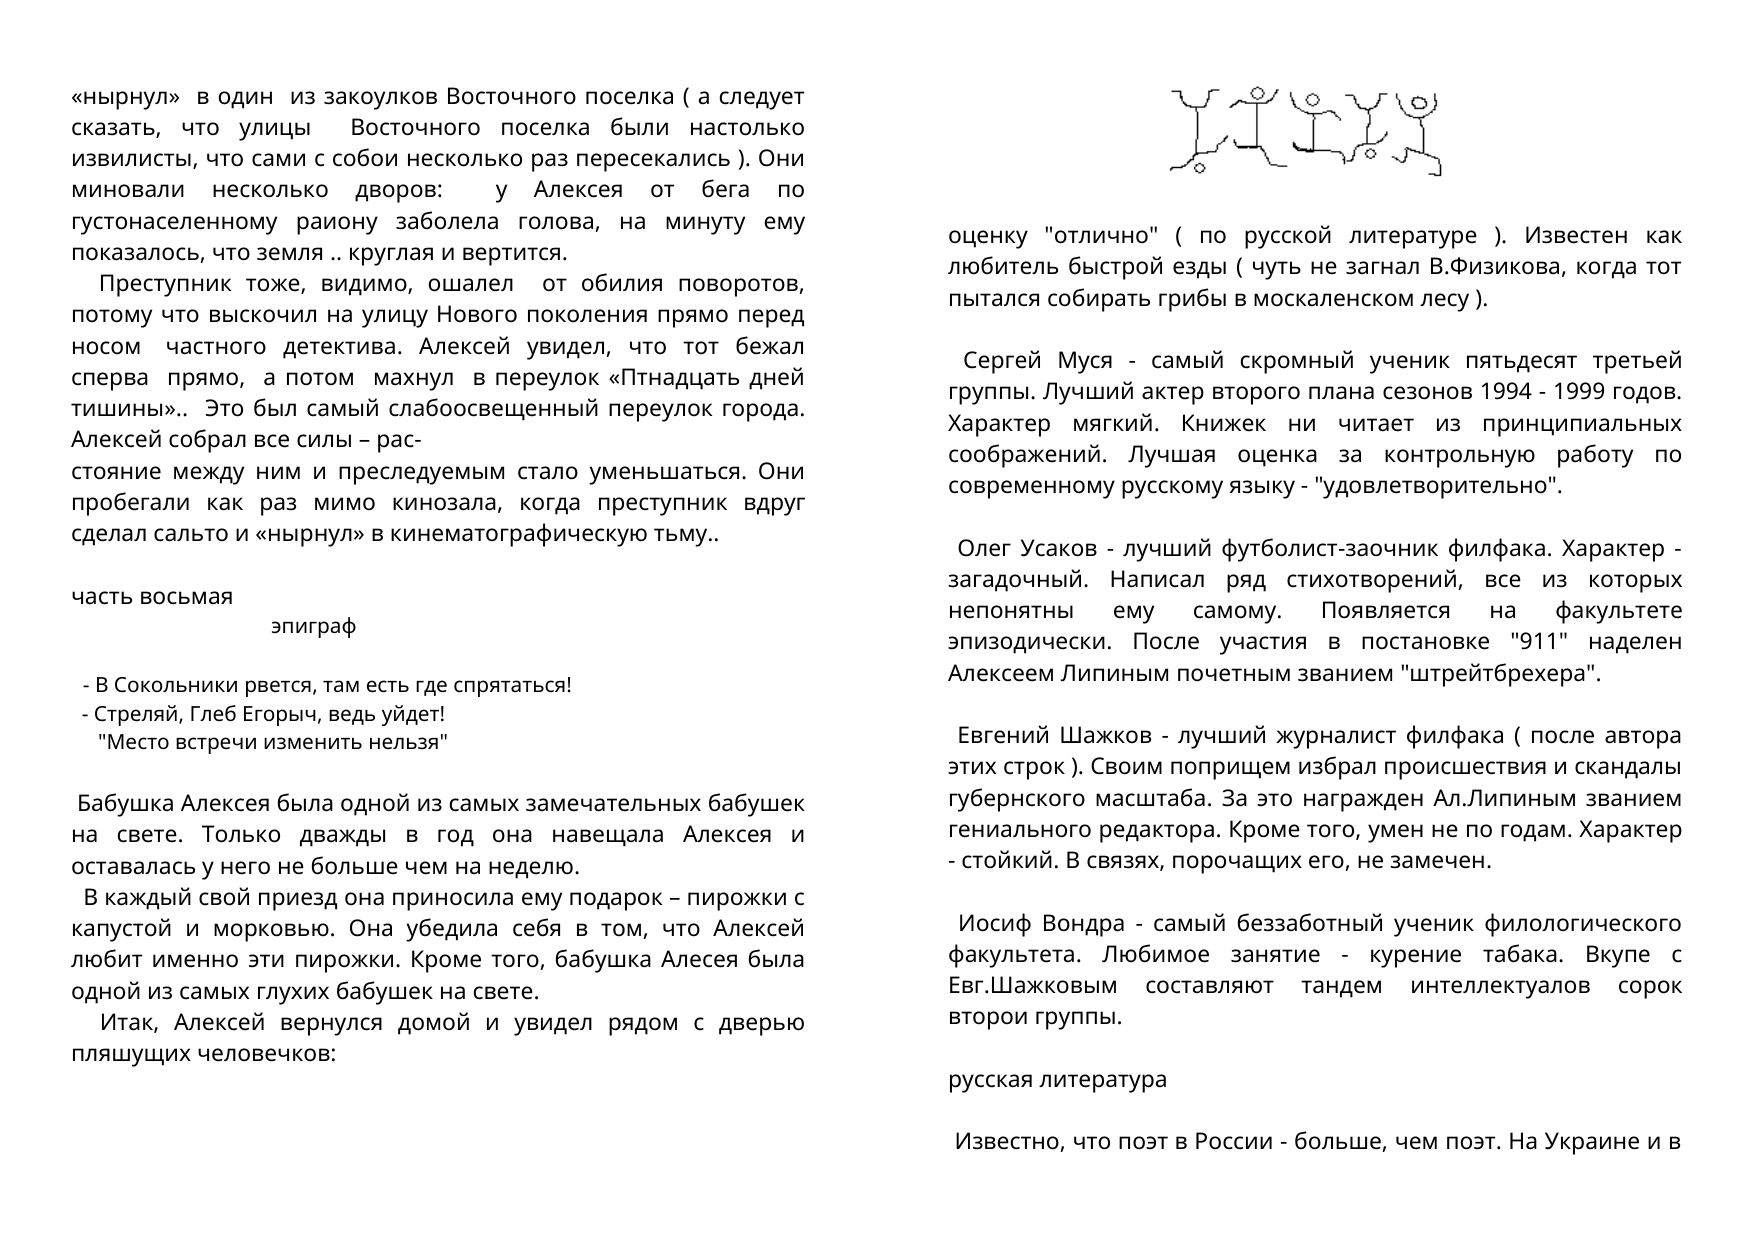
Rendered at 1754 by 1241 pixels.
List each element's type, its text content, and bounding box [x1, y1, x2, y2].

text - В Сокольники рвется, там есть где спрятаться! [71, 668, 806, 699]
text "Место встречи изменить нельзя" [71, 727, 806, 756]
text часть восьмая [71, 580, 806, 611]
text Преступник тоже, видимо, ошалел от обилия поворотов, потому что выскочил на улицу Нового поколения прямо перед носом частного детектива. Алексей увидел, что тот бежал сперва прямо, а потом махнул в переулок «Птнадцать дней тишины».. Это был самый слабоосвещенный переулок города. Алексей собрал все силы – рас- [71, 267, 806, 455]
text Олег Усаков - лучший футболист-заочник филфака. Характер - загадочный. Написал ряд стихотворений, все из которых непонятны ему самому. Появляется на факультете эпизодически. После участия в постановке "911" наделен Алексеем Липиным почетным званием "штрейтбрехера". [948, 532, 1683, 688]
text «нырнул» в один из закоулков Восточного поселка ( а следует сказать, что улицы Восточного поселка были настолько извилисты, что сами с собои несколько раз пересекались ). Они миновали несколько дворов: у Алексея от бега по густонаселенному раиону заболела голова, на минуту ему показалось, что земля .. круглая и вертится. [71, 80, 806, 267]
text эпиграф [71, 611, 806, 639]
text Сергей Муся - самый скромный ученик пятьдесят третьей группы. Лучший актер второго плана сезонов 1994 - 1999 годов. Характер мягкий. Книжек ни читает из принципиальных соображений. Лучшая оценка за контрольную работу по современному русскому языку - "удовлетворительно". [948, 344, 1683, 500]
text стояние между ним и преследуемым стало уменьшаться. Они пробегали как раз мимо кинозала, когда преступник вдруг сделал сальто и «нырнул» в кинематографическую тьму.. [71, 455, 806, 548]
text Евгений Шажков - лучший журналист филфака ( после автора этих строк ). Своим поприщем избрал происшествия и скандалы губернского масштаба. За это награжден Ал.Липиным званием гениального редактора. Кроме того, умен не по годам. Характер - стойкий. В связях, порочащих его, не замечен. [948, 719, 1683, 875]
picture [1167, 79, 1464, 188]
text В каждый свой приезд она приносила ему подарок – пирожки с капустой и морковью. Она убедила себя в том, что Алексей любит именно эти пирожки. Кроме того, бабушка Алесея была одной из самых глухих бабушек на свете. [71, 881, 806, 1006]
text - Стреляй, Глеб Егорыч, ведь уйдет! [71, 699, 806, 727]
text Бабушка Алексея была одной из самых замечательных бабушек на свете. Только дважды в год она навещала Алексея и оставалась у него не больше чем на неделю. [71, 787, 806, 881]
text Известно, что поэт в России - больше, чем поэт. На Украине и в [948, 1125, 1683, 1157]
text русская литература [948, 1063, 1683, 1094]
text Итак, Алексей вернулся домой и увидел рядом с дверью пляшущих человечков: [71, 1006, 806, 1068]
text Иосиф Вондра - самый беззаботный ученик филологического факультета. Любимое занятие - курение табака. Вкупе с Евг.Шажковым составляют тандем интеллектуалов сорок второи группы. [948, 907, 1683, 1032]
text оценку "отлично" ( по русской литературе ). Известен как любитель быстрой езды ( чуть не загнал В.Физикова, когда тот пытался собирать грибы в москаленском лесу ). [948, 219, 1683, 313]
